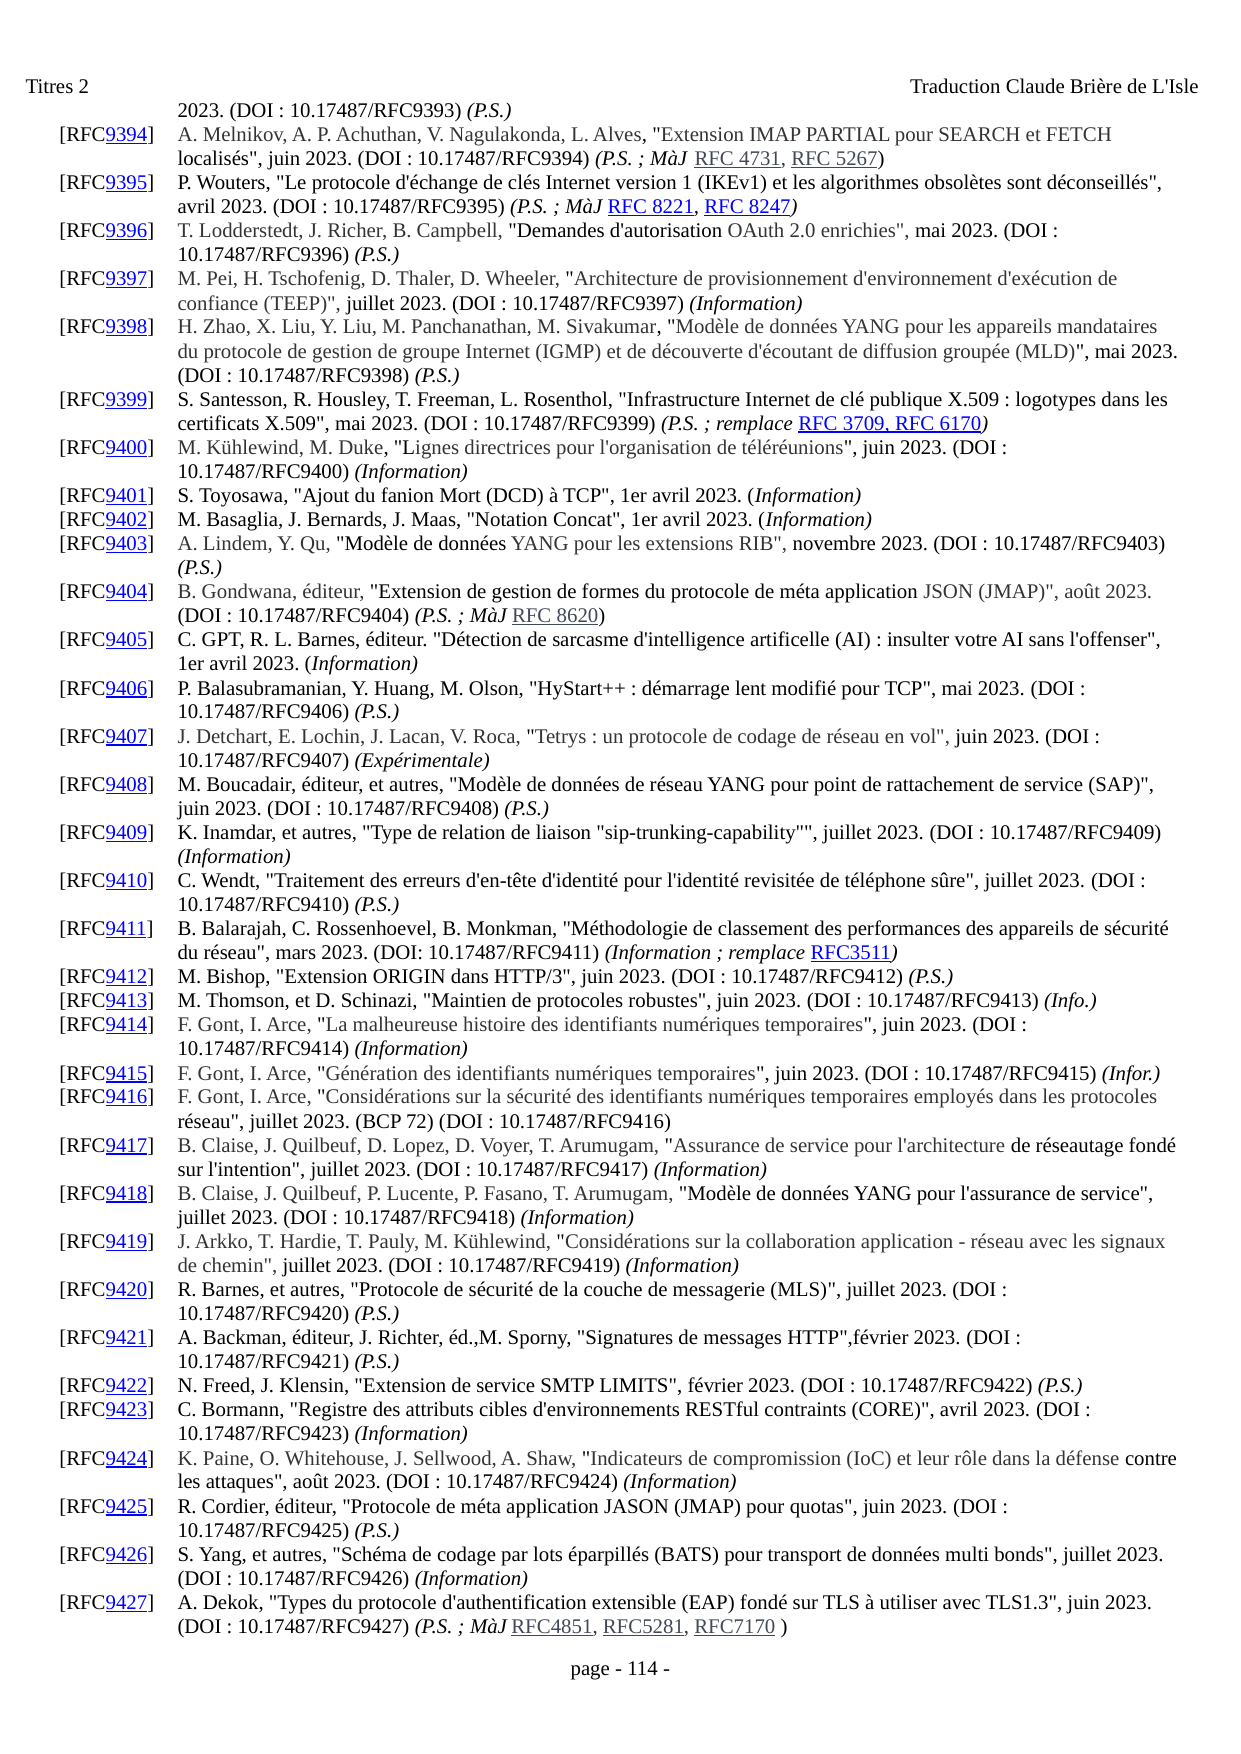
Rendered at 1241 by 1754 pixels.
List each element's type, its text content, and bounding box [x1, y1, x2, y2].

text [RFC9415] F. Gont, I. Arce, "Génération des identifiants numériques temporaires", juin 2023. (DOI : 10.17487/RFC9415) (Infor.) [59, 1060, 1181, 1084]
text [RFC9395] P. Wouters, "Le protocole d'échange de clés Internet version 1 (IKEv1) et les algorithmes obsolètes sont déconseillés", avril 2023. (DOI : 10.17487/RFC9395) (P.S. ; MàJ RFC 8221, RFC 8247) [59, 170, 1181, 218]
text [RFC9408] M. Boucadair, éditeur, et autres, "Modèle de données de réseau YANG pour point de rattachement de service (SAP)", juin 2023. (DOI : 10.17487/RFC9408) (P.S.) [59, 772, 1181, 820]
text [RFC9419] J. Arkko, T. Hardie, T. Pauly, M. Kühlewind, "Considérations sur la collaboration application - réseau avec les signaux de chemin", juillet 2023. (DOI : 10.17487/RFC9419) (Information) [59, 1229, 1181, 1277]
text [RFC9396] T. Lodderstedt, J. Richer, B. Campbell, "Demandes d'autorisation OAuth 2.0 enrichies", mai 2023. (DOI : 10.17487/RFC9396) (P.S.) [59, 218, 1181, 266]
text [RFC9409] K. Inamdar, et autres, "Type de relation de liaison "sip-trunking-capability"", juillet 2023. (DOI : 10.17487/RFC9409) (Information) [59, 820, 1181, 868]
text [RFC9418] B. Claise, J. Quilbeuf, P. Lucente, P. Fasano, T. Arumugam, "Modèle de données YANG pour l'assurance de service", juillet 2023. (DOI : 10.17487/RFC9418) (Information) [59, 1181, 1181, 1229]
text [RFC9407] J. Detchart, E. Lochin, J. Lacan, V. Roca, "Tetrys : un protocole de codage de réseau en vol", juin 2023. (DOI : 10.17487/RFC9407) (Expérimentale) [59, 723, 1181, 772]
text [RFC9423] C. Bormann, "Registre des attributs cibles d'environnements RESTful contraints (CORE)", avril 2023. (DOI : 10.17487/RFC9423) (Information) [59, 1397, 1181, 1445]
text [RFC9426] S. Yang, et autres, "Schéma de codage par lots éparpillés (BATS) pour transport de données multi bonds", juillet 2023. (DOI : 10.17487/RFC9426) (Information) [59, 1542, 1181, 1590]
text [RFC9420] R. Barnes, et autres, "Protocole de sécurité de la couche de messagerie (MLS)", juillet 2023. (DOI : 10.17487/RFC9420) (P.S.) [59, 1277, 1181, 1325]
text [RFC9414] F. Gont, I. Arce, "La malheureuse histoire des identifiants numériques temporaires", juin 2023. (DOI : 10.17487/RFC9414) (Information) [59, 1012, 1181, 1060]
text [RFC9398] H. Zhao, X. Liu, Y. Liu, M. Panchanathan, M. Sivakumar, "Modèle de données YANG pour les appareils mandataires du protocole de gestion de groupe Internet (IGMP) et de découverte d'écoutant de diffusion groupée (MLD)", mai 2023. (DOI : 10.17487/RFC9398) (P.S.) [59, 314, 1181, 387]
text [RFC9410] C. Wendt, "Traitement des erreurs d'en-tête d'identité pour l'identité revisitée de téléphone sûre", juillet 2023. (DOI : 10.17487/RFC9410) (P.S.) [59, 868, 1181, 916]
text [RFC9397] M. Pei, H. Tschofenig, D. Thaler, D. Wheeler, "Architecture de provisionnement d'environnement d'exécution de confiance (TEEP)", juillet 2023. (DOI : 10.17487/RFC9397) (Information) [59, 266, 1181, 314]
text [RFC9413] M. Thomson, et D. Schinazi, "Maintien de protocoles robustes", juin 2023. (DOI : 10.17487/RFC9413) (Info.) [59, 988, 1181, 1012]
text [RFC9405] C. GPT, R. L. Barnes, éditeur. "Détection de sarcasme d'intelligence artificelle (AI) : insulter votre AI sans l'offenser", 1er avril 2023. (Information) [59, 627, 1181, 675]
text [RFC9404] B. Gondwana, éditeur, "Extension de gestion de formes du protocole de méta application JSON (JMAP)", août 2023. (DOI : 10.17487/RFC9404) (P.S. ; MàJ RFC 8620) [59, 579, 1181, 627]
text [RFC9401] S. Toyosawa, "Ajout du fanion Mort (DCD) à TCP", 1er avril 2023. (Information) [59, 483, 1181, 507]
text [RFC9402] M. Basaglia, J. Bernards, J. Maas, "Notation Concat", 1er avril 2023. (Information) [59, 507, 1181, 531]
text [RFC9394] A. Melnikov, A. P. Achuthan, V. Nagulakonda, L. Alves, "Extension IMAP PARTIAL pour SEARCH et FETCH localisés", juin 2023. (DOI : 10.17487/RFC9394) (P.S. ; MàJ RFC 4731, RFC 5267) [59, 122, 1181, 170]
text [RFC9400] M. Kühlewind, M. Duke, "Lignes directrices pour l'organisation de téléréunions", juin 2023. (DOI : 10.17487/RFC9400) (Information) [59, 435, 1181, 483]
text [RFC9425] R. Cordier, éditeur, "Protocole de méta application JASON (JMAP) pour quotas", juin 2023. (DOI : 10.17487/RFC9425) (P.S.) [59, 1493, 1181, 1542]
text [RFC9403] A. Lindem, Y. Qu, "Modèle de données YANG pour les extensions RIB", novembre 2023. (DOI : 10.17487/RFC9403) (P.S.) [59, 531, 1181, 579]
text [RFC9417] B. Claise, J. Quilbeuf, D. Lopez, D. Voyer, T. Arumugam, "Assurance de service pour l'architecture de réseautage fondé sur l'intention", juillet 2023. (DOI : 10.17487/RFC9417) (Information) [59, 1133, 1181, 1181]
text [RFC9422] N. Freed, J. Klensin, "Extension de service SMTP LIMITS", février 2023. (DOI : 10.17487/RFC9422) (P.S.) [59, 1373, 1181, 1397]
text [RFC9427] A. Dekok, "Types du protocole d'authentification extensible (EAP) fondé sur TLS à utiliser avec TLS1.3", juin 2023. (DOI : 10.17487/RFC9427) (P.S. ; MàJ RFC4851, RFC5281, RFC7170 ) [59, 1590, 1181, 1638]
text [RFC9411] B. Balarajah, C. Rossenhoevel, B. Monkman, "Méthodologie de classement des performances des appareils de sécurité du réseau", mars 2023. (DOI: 10.17487/RFC9411) (Information ; remplace RFC3511) [59, 916, 1181, 964]
text [RFC9424] K. Paine, O. Whitehouse, J. Sellwood, A. Shaw, "Indicateurs de compromission (IoC) et leur rôle dans la défense contre les attaques", août 2023. (DOI : 10.17487/RFC9424) (Information) [59, 1445, 1181, 1493]
text [RFC9412] M. Bishop, "Extension ORIGIN dans HTTP/3", juin 2023. (DOI : 10.17487/RFC9412) (P.S.) [59, 964, 1181, 988]
text [RFC9406] P. Balasubramanian, Y. Huang, M. Olson, "HyStart++ : démarrage lent modifié pour TCP", mai 2023. (DOI : 10.17487/RFC9406) (P.S.) [59, 675, 1181, 723]
text [RFC9416] F. Gont, I. Arce, "Considérations sur la sécurité des identifiants numériques temporaires employés dans les protocoles réseau", juillet 2023. (BCP 72) (DOI : 10.17487/RFC9416) [59, 1084, 1181, 1133]
text [RFC9399] S. Santesson, R. Housley, T. Freeman, L. Rosenthol, "Infrastructure Internet de clé publique X.509 : logotypes dans les certificats X.509", mai 2023. (DOI : 10.17487/RFC9399) (P.S. ; remplace RFC 3709, RFC 6170) [59, 387, 1181, 435]
text [RFC9421] A. Backman, éditeur, J. Richter, éd.,M. Sporny, "Signatures de messages HTTP",février 2023. (DOI : 10.17487/RFC9421) (P.S.) [59, 1325, 1181, 1373]
text 2023. (DOI : 10.17487/RFC9393) (P.S.) [59, 98, 1181, 122]
